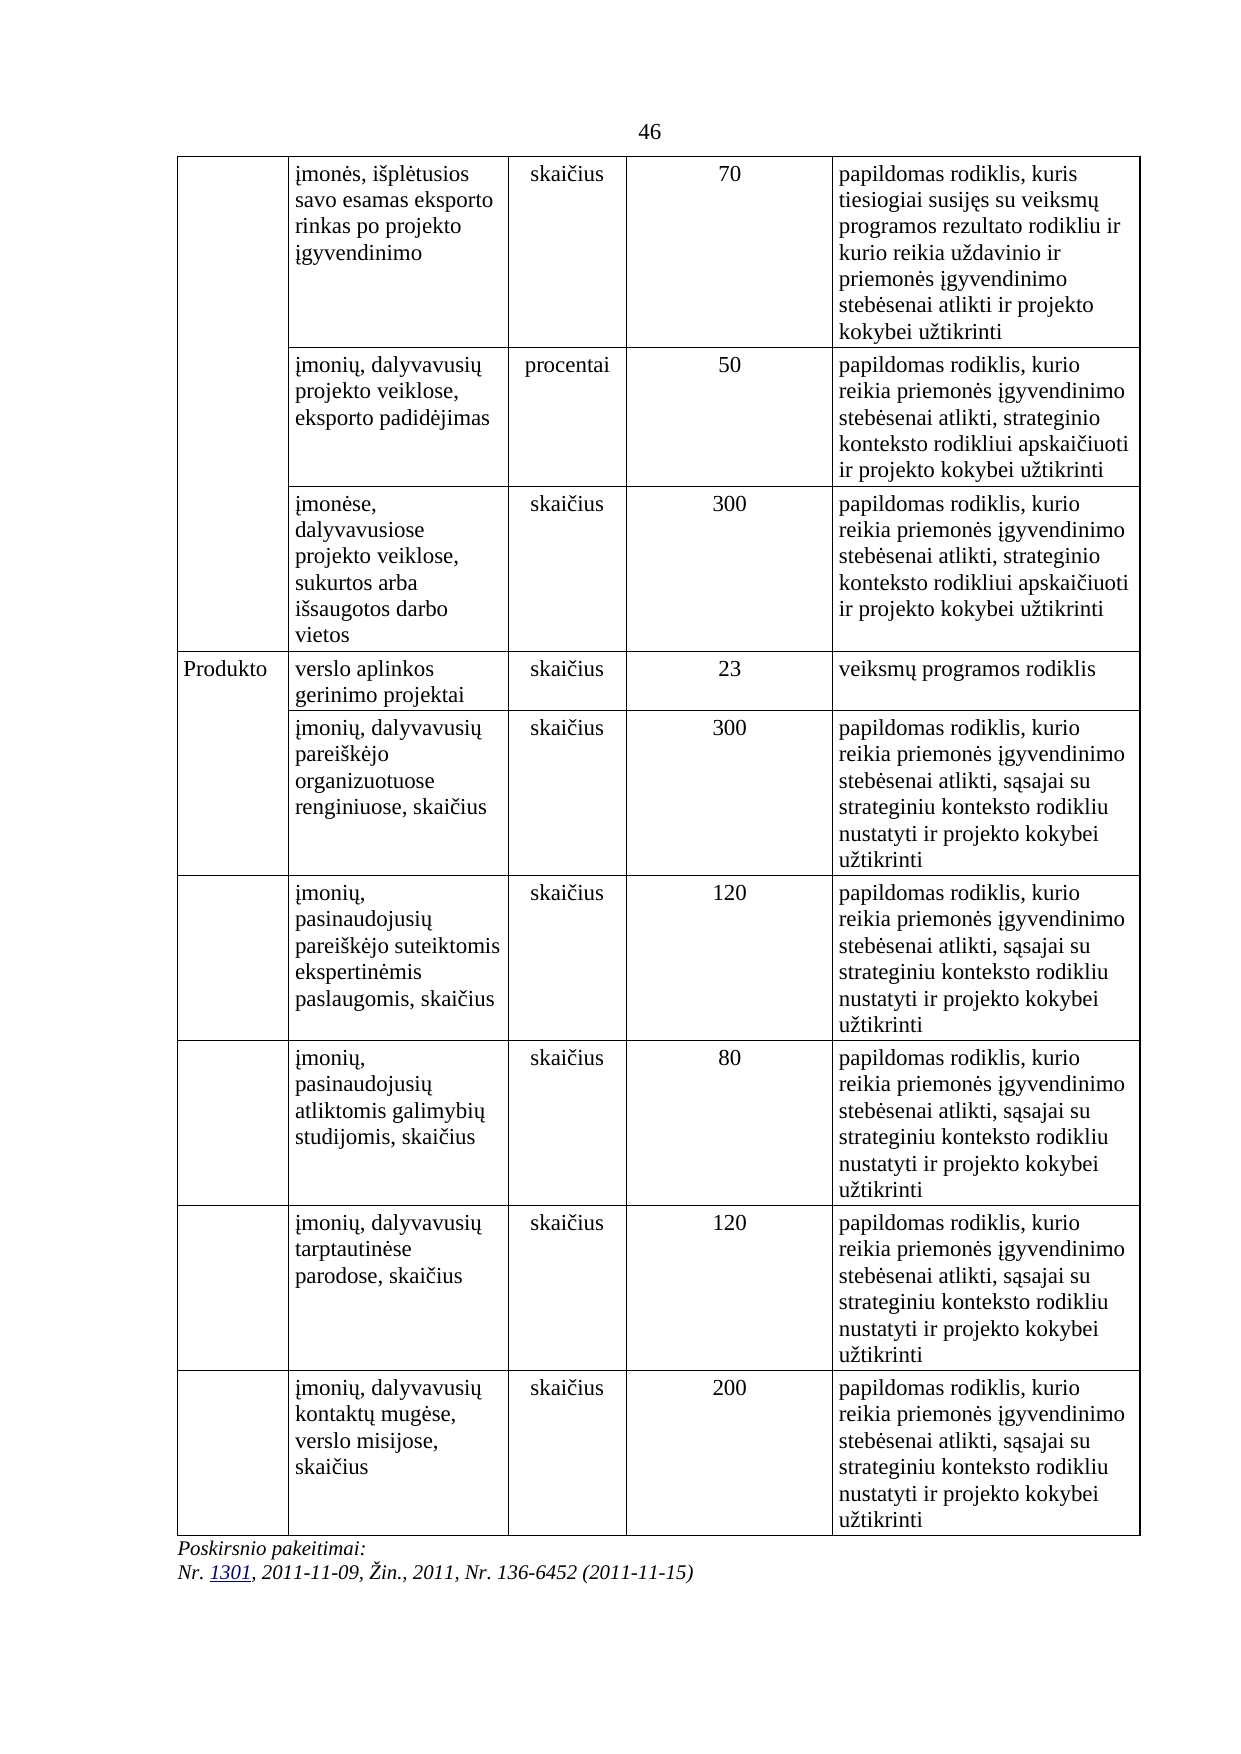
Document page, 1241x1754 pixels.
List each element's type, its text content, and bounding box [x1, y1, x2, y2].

table_cell įmonių, pasinaudojusių atliktomis galimybių studijomis, skaičius [289, 1041, 508, 1205]
table_cell 120 [627, 876, 832, 1040]
table_cell įmonėse, dalyvavusiose projekto veiklose, sukurtos arba išsaugotos darbo vietos [289, 487, 508, 651]
table_cell [178, 1206, 288, 1370]
table_cell [178, 1041, 288, 1205]
table_cell 300 [627, 711, 832, 875]
table_cell papildomas rodiklis, kurio reikia priemonės įgyvendinimo stebėsenai atlikti, sąsajai su strateginiu konteksto rodikliu nustatyti ir projekto kokybei užtikrinti [833, 1041, 1139, 1205]
table_cell papildomas rodiklis, kurio reikia priemonės įgyvendinimo stebėsenai atlikti, sąsajai su strateginiu konteksto rodikliu nustatyti ir projekto kokybei užtikrinti [833, 1206, 1139, 1370]
table_cell Produkto [178, 652, 288, 710]
table_cell papildomas rodiklis, kurio reikia priemonės įgyvendinimo stebėsenai atlikti, strateginio konteksto rodikliui apskaičiuoti ir projekto kokybei užtikrinti [833, 348, 1139, 486]
table_cell 300 [627, 487, 832, 651]
table_cell įmonių, dalyvavusių tarptautinėse parodose, skaičius [289, 1206, 508, 1370]
table_cell [178, 157, 288, 651]
table_cell papildomas rodiklis, kuris tiesiogiai susijęs su veiksmų programos rezultato rodikliu ir kurio reikia uždavinio ir priemonės įgyvendinimo stebėsenai atlikti ir projekto kokybei užtikrinti [833, 157, 1139, 347]
table_cell įmonių, dalyvavusių projekto veiklose, eksporto padidėjimas [289, 348, 508, 486]
table_cell 23 [627, 652, 832, 710]
table_cell [178, 876, 288, 1040]
table_cell procentai [509, 348, 626, 486]
table_cell papildomas rodiklis, kurio reikia priemonės įgyvendinimo stebėsenai atlikti, sąsajai su strateginiu konteksto rodikliu nustatyti ir projekto kokybei užtikrinti [833, 876, 1139, 1040]
table_cell 200 [627, 1371, 832, 1535]
table_cell skaičius [509, 876, 626, 1040]
table_cell skaičius [509, 711, 626, 875]
table_cell papildomas rodiklis, kurio reikia priemonės įgyvendinimo stebėsenai atlikti, sąsajai su strateginiu konteksto rodikliu nustatyti ir projekto kokybei užtikrinti [833, 1371, 1139, 1535]
table_cell 80 [627, 1041, 832, 1205]
table_cell 120 [627, 1206, 832, 1370]
table_cell įmonių, dalyvavusių kontaktų mugėse, verslo misijose, skaičius [289, 1371, 508, 1535]
table_cell skaičius [509, 157, 626, 347]
table_cell [178, 710, 288, 875]
text Poskirsnio pakeitimai: [177, 1536, 1122, 1560]
table_cell įmonių, pasinaudojusių pareiškėjo suteiktomis ekspertinėmis paslaugomis, skaičius [289, 876, 508, 1040]
table_cell įmonės, išplėtusios savo esamas eksporto rinkas po projekto įgyvendinimo [289, 157, 508, 347]
table_cell įmonių, dalyvavusių pareiškėjo organizuotuose renginiuose, skaičius [289, 711, 508, 875]
table_cell verslo aplinkos gerinimo projektai [289, 652, 508, 710]
table_cell papildomas rodiklis, kurio reikia priemonės įgyvendinimo stebėsenai atlikti, strateginio konteksto rodikliui apskaičiuoti ir projekto kokybei užtikrinti [833, 487, 1139, 651]
table_cell skaičius [509, 1371, 626, 1535]
table_cell skaičius [509, 487, 626, 651]
table_cell 70 [627, 157, 832, 347]
table_cell 50 [627, 348, 832, 486]
table_cell veiksmų programos rodiklis [833, 652, 1139, 710]
table_cell [178, 1371, 288, 1535]
table_cell skaičius [509, 1206, 626, 1370]
text Nr. 1301, 2011-11-09, Žin., 2011, Nr. 136-6452 (2011-11-15) [177, 1560, 1122, 1584]
table_cell skaičius [509, 652, 626, 710]
table_cell papildomas rodiklis, kurio reikia priemonės įgyvendinimo stebėsenai atlikti, sąsajai su strateginiu konteksto rodikliu nustatyti ir projekto kokybei užtikrinti [833, 711, 1139, 875]
table_cell skaičius [509, 1041, 626, 1205]
